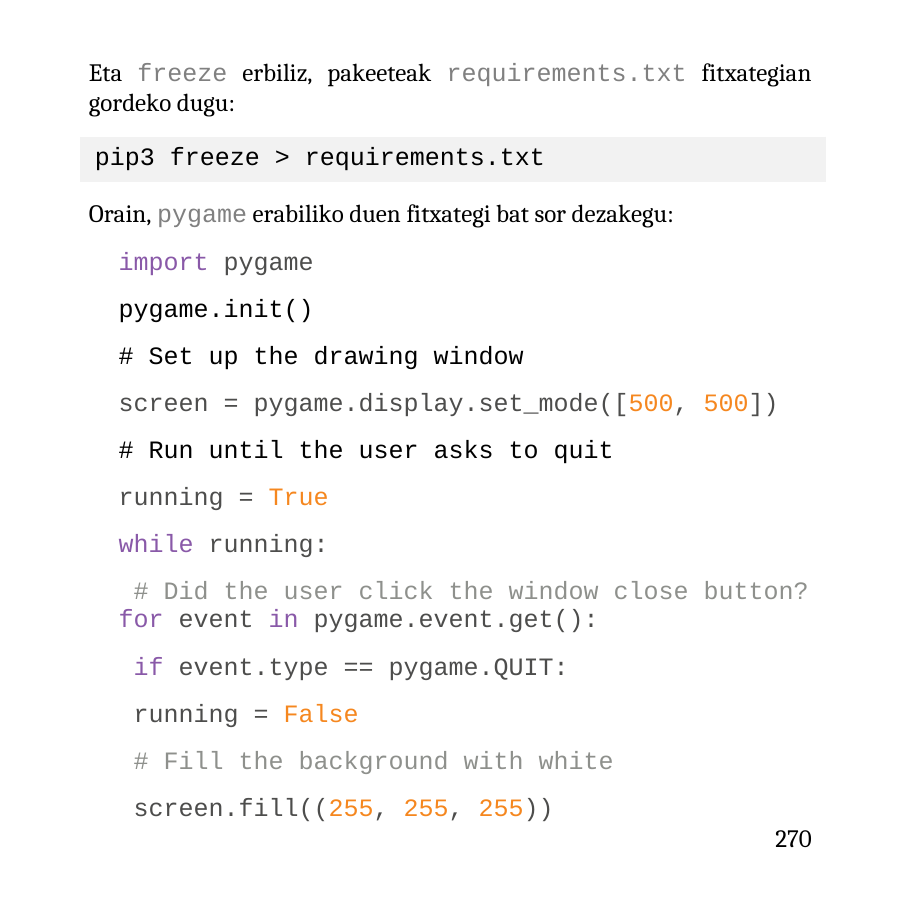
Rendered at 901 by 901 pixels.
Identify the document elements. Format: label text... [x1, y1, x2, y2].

text Orain, pygame erabiliko duen fitxategi bat sor dezakegu: [89, 200, 811, 230]
text # Set up the drawing window [118, 343, 811, 372]
text import pygame [118, 249, 811, 277]
text screen.fill((255, 255, 255)) [118, 795, 811, 824]
text # Run until the user asks to quit [118, 437, 811, 466]
text while running: [118, 532, 811, 560]
text if event.type == pygame.QUIT: [118, 654, 811, 682]
text screen = pygame.display.set_mode([500, 500]) [118, 390, 811, 419]
text pip3 freeze > requirements.txt [86, 143, 820, 175]
text # Did the user click the window close button? for event in pygame.event.get(): [118, 579, 811, 635]
text # Fill the background with white [118, 748, 811, 777]
text running = False [118, 701, 811, 729]
text Eta freeze erbiliz, pakeeteak requirements.txt fitxategian gordeko dugu: [89, 59, 811, 118]
text running = True [118, 484, 811, 513]
text pygame.init() [118, 296, 811, 324]
